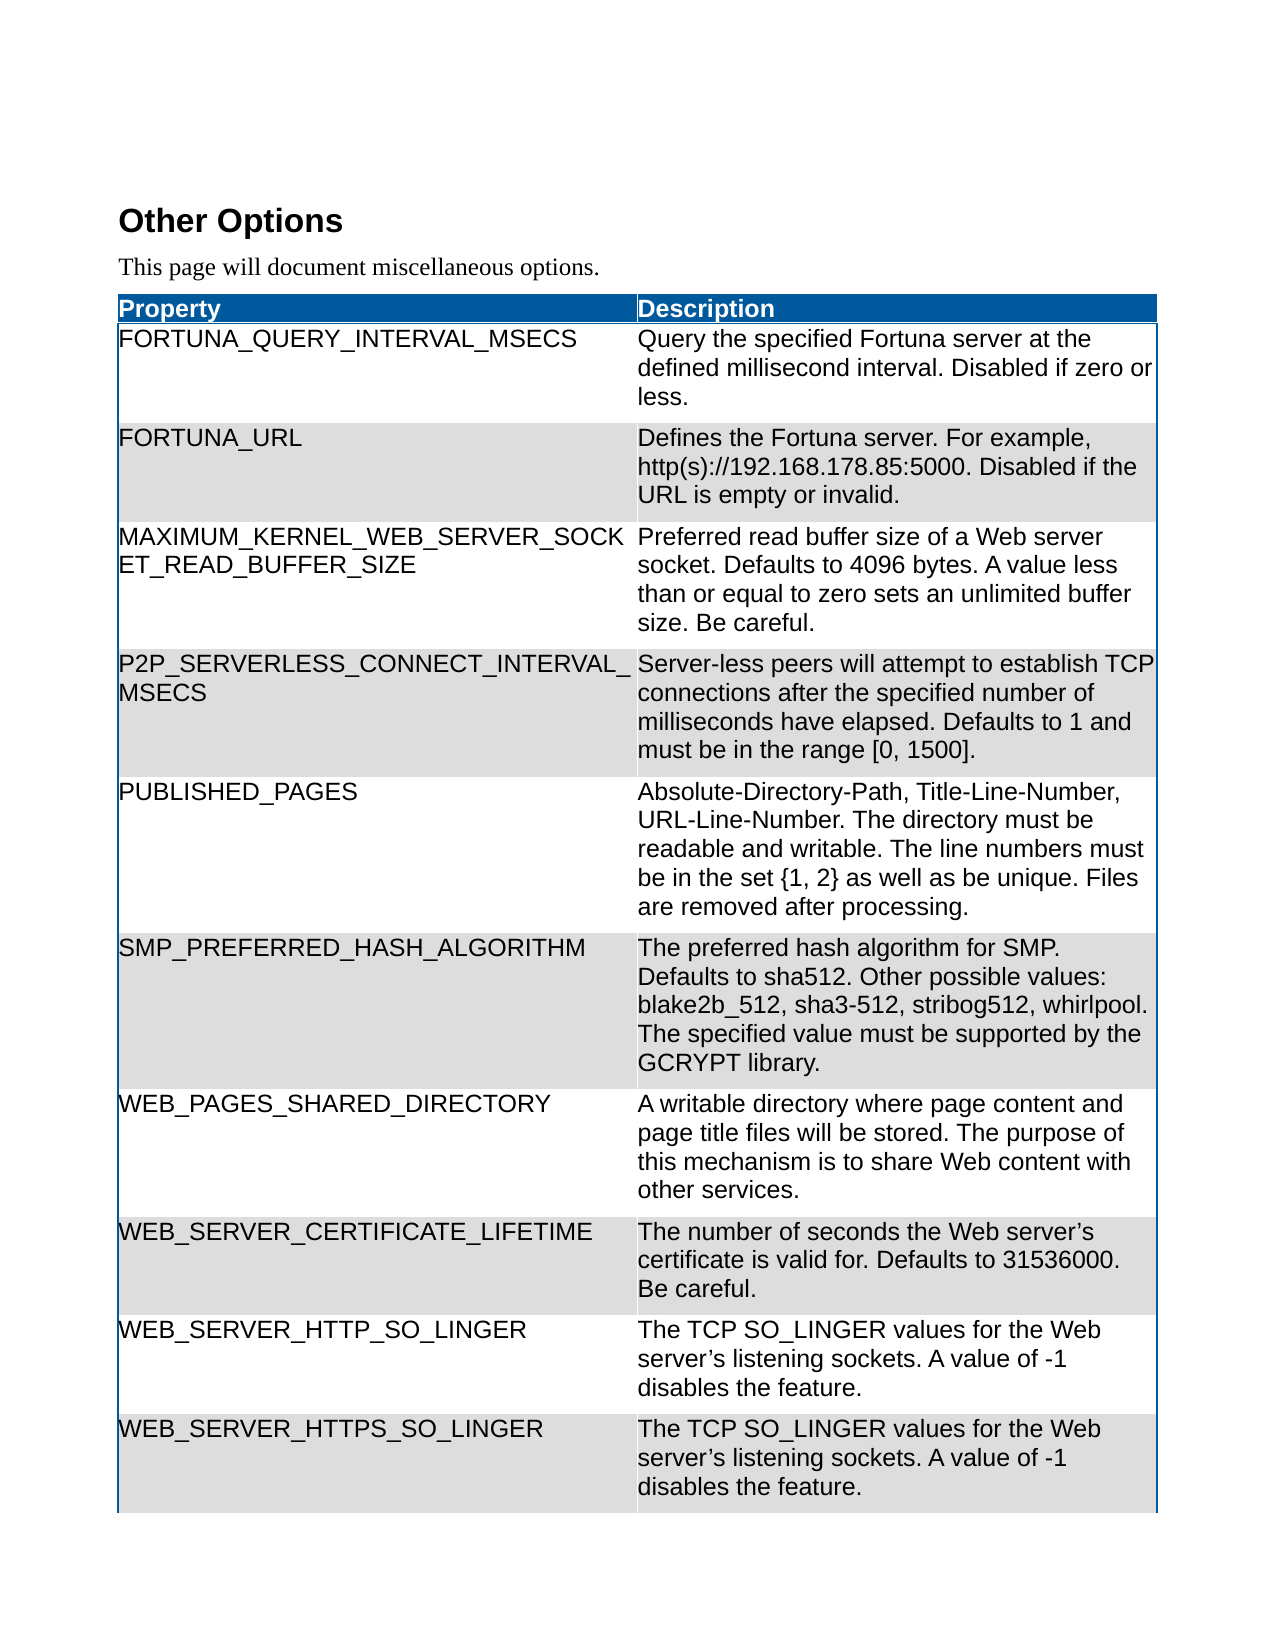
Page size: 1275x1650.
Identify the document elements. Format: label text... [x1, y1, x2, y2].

table_cell PUBLISHED_PAGES [119, 777, 637, 933]
table_cell Preferred read buffer size of a Web server socket. Defaults to 4096 bytes. A value less than or equal to zero sets an unlimited buffer size. Be careful. [638, 522, 1156, 649]
table_header Description [638, 294, 1157, 322]
table_cell The preferred hash algorithm for SMP. Defaults to sha512. Other possible values: blake2b_512, sha3-512, stribog512, whirlpool. The specified value must be supported by the GCRYPT library. [638, 933, 1156, 1089]
subtitle Other Options [118, 201, 1157, 240]
table_cell A writable directory where page content and page title files will be stored. The purpose of this mechanism is to share Web content with other services. [638, 1089, 1156, 1217]
table_cell SMP_PREFERRED_HASH_ALGORITHM [119, 933, 637, 1089]
table_cell Absolute-Directory-Path, Title-Line-Number, URL-Line-Number. The directory must be readable and writable. The line numbers must be in the set {1, 2} as well as be unique. Files are removed after processing. [638, 777, 1156, 933]
table_cell Query the specified Fortuna server at the defined millisecond interval. Disabled if zero or less. [638, 324, 1156, 423]
table_cell Server-less peers will attempt to establish TCP connections after the specified number of milliseconds have elapsed. Defaults to 1 and must be in the range [0, 1500]. [638, 649, 1156, 777]
table_cell MAXIMUM_KERNEL_WEB_SERVER_SOCKET_READ_BUFFER_SIZE [119, 522, 637, 649]
table_cell FORTUNA_URL [119, 423, 637, 522]
table_cell P2P_SERVERLESS_CONNECT_INTERVAL_MSECS [119, 649, 637, 777]
text This page will document miscellaneous options. [118, 252, 1157, 281]
table_cell The number of seconds the Web server’s certificate is valid for. Defaults to 31536000. Be careful. [638, 1217, 1156, 1315]
table_cell WEB_SERVER_HTTPS_SO_LINGER [119, 1414, 637, 1513]
table_cell WEB_PAGES_SHARED_DIRECTORY [119, 1089, 637, 1217]
table_cell FORTUNA_QUERY_INTERVAL_MSECS [119, 324, 637, 423]
table_cell WEB_SERVER_HTTP_SO_LINGER [119, 1315, 637, 1414]
table_cell WEB_SERVER_CERTIFICATE_LIFETIME [119, 1217, 637, 1315]
table_cell The TCP SO_LINGER values for the Web server’s listening sockets. A value of -1 disables the feature. [638, 1414, 1156, 1513]
table_cell Defines the Fortuna server. For example, http(s)://192.168.178.85:5000. Disabled if the URL is empty or invalid. [638, 423, 1156, 522]
table_header Property [118, 294, 637, 322]
table_cell The TCP SO_LINGER values for the Web server’s listening sockets. A value of -1 disables the feature. [638, 1315, 1156, 1414]
